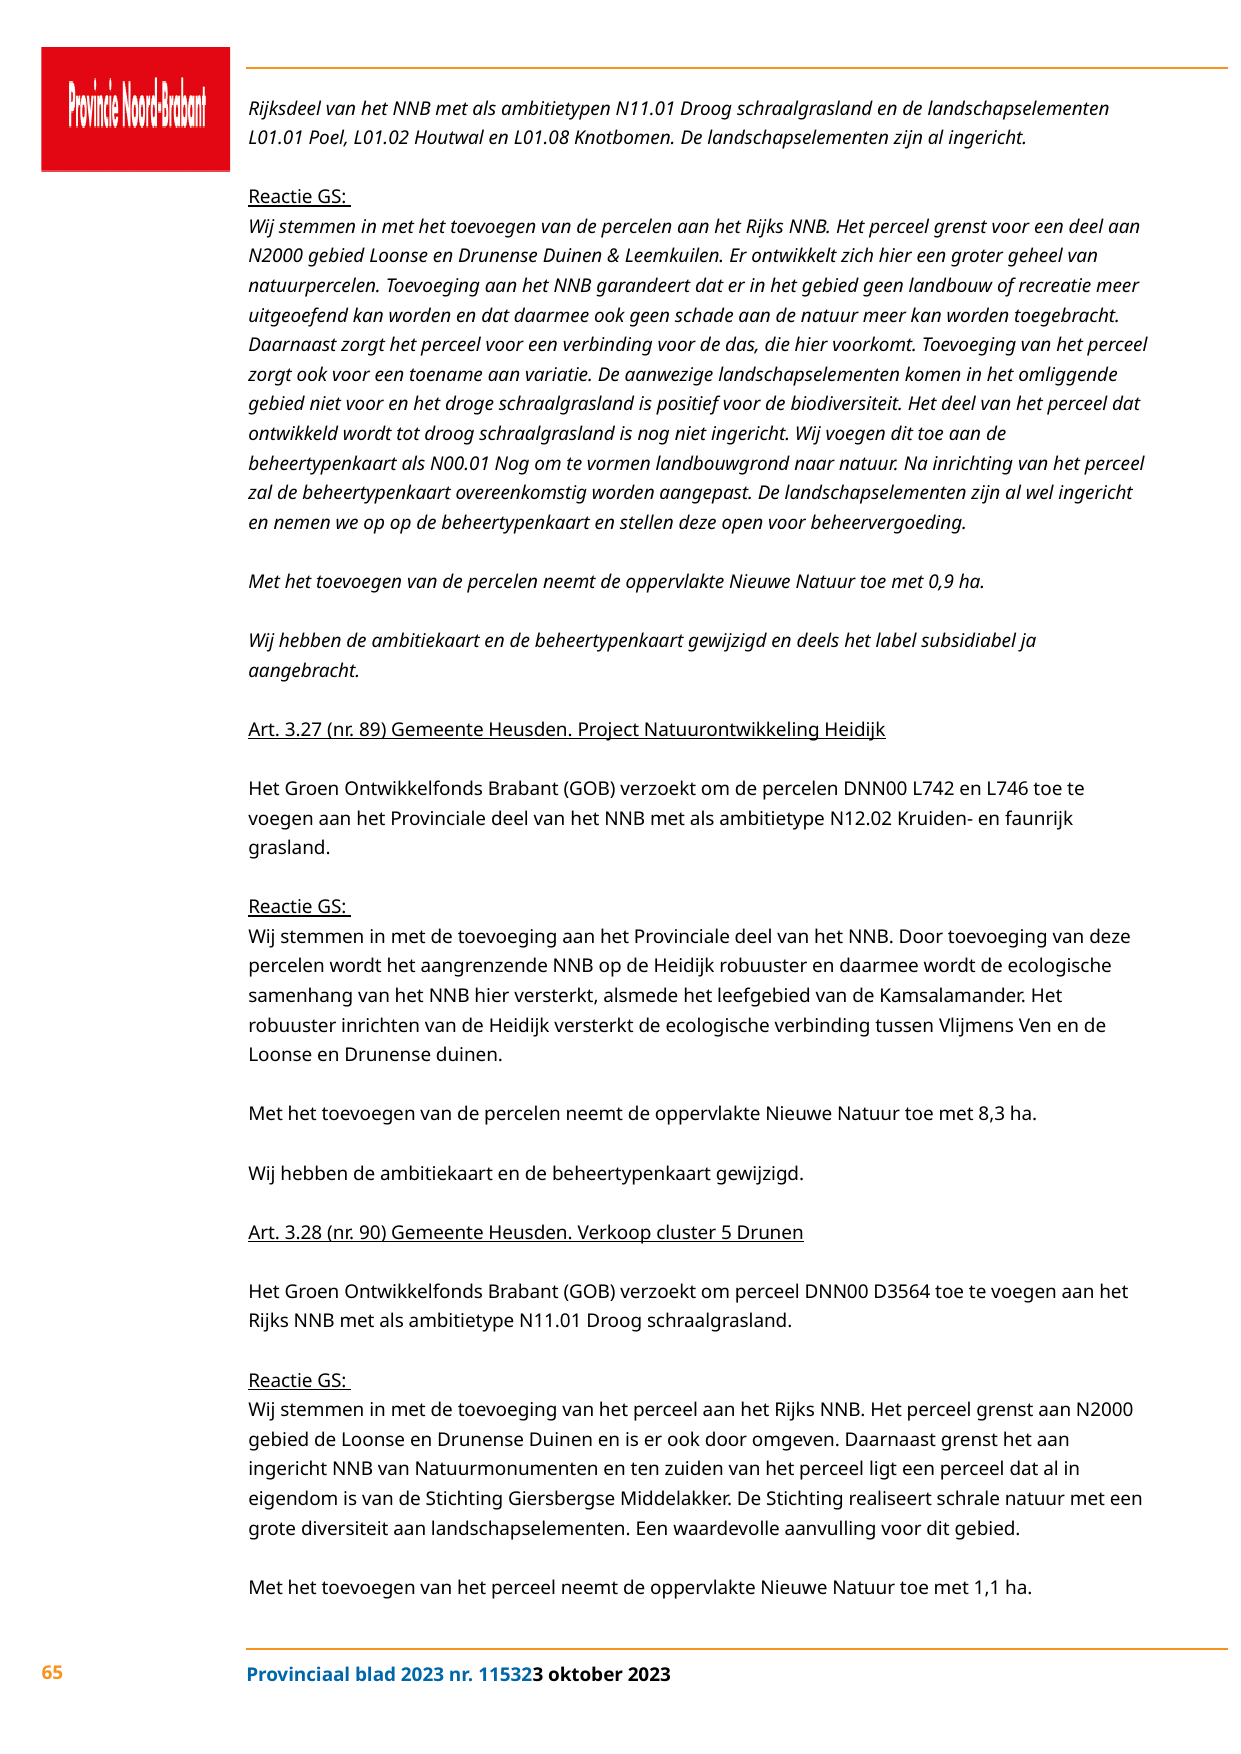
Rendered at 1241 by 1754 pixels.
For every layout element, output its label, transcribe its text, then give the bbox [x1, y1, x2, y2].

text Art. 3.27 (nr. 89) Gemeente Heusden. Project Natuurontwikkeling Heidijk [248, 716, 1152, 742]
text Het Groen Ontwikkelfonds Brabant (GOB) verzoekt om de percelen DNN00 L742 en L746 toe te voegen aan het Provinciale deel van het NNB met als ambitietype N12.02 Kruiden- en faunrijk grasland. [248, 775, 1152, 860]
picture [41, 47, 231, 172]
text Wij stemmen in met de toevoeging aan het Provinciale deel van het NNB. Door toevoeging van deze percelen wordt het aangrenzende NNB op de Heidijk robuuster en daarmee wordt de ecologische samenhang van het NNB hier versterkt, alsmede het leefgebied van de Kamsalamander. Het robuuster inrichten van de Heidijk versterkt de ecologische verbinding tussen Vlijmens Ven en de Loonse en Drunense duinen. [248, 923, 1152, 1067]
text Wij stemmen in met het toevoegen van de percelen aan het Rijks NNB. Het perceel grenst voor een deel aan N2000 gebied Loonse en Drunense Duinen & Leemkuilen. Er ontwikkelt zich hier een groter geheel van natuurpercelen. Toevoeging aan het NNB garandeert dat er in het gebied geen landbouw of recreatie meer uitgeoefend kan worden en dat daarmee ook geen schade aan de natuur meer kan worden toegebracht. Daarnaast zorgt het perceel voor een verbinding voor de das, die hier voorkomt. Toevoeging van het perceel zorgt ook voor een toename aan variatie. De aanwezige landschapselementen komen in het omliggende gebied niet voor en het droge schraalgrasland is positief voor de biodiversiteit. Het deel van het perceel dat ontwikkeld wordt tot droog schraalgrasland is nog niet ingericht. Wij voegen dit toe aan de beheertypenkaart als N00.01 Nog om te vormen landbouwgrond naar natuur. Na inrichting van het perceel zal de beheertypenkaart overeenkomstig worden aangepast. De landschapselementen zijn al wel ingericht en nemen we op op de beheertypenkaart en stellen deze open voor beheervergoeding. [248, 213, 1152, 535]
text Art. 3.28 (nr. 90) Gemeente Heusden. Verkoop cluster 5 Drunen [248, 1219, 1152, 1245]
text Het Groen Ontwikkelfonds Brabant (GOB) verzoekt om perceel DNN00 D3564 toe te voegen aan het Rijks NNB met als ambitietype N11.01 Droog schraalgrasland. [248, 1278, 1152, 1333]
text Wij hebben de ambitiekaart en de beheertypenkaart gewijzigd en deels het label subsidiabel ja aangebracht. [248, 627, 1152, 683]
text Reactie GS: [248, 893, 1152, 919]
text Met het toevoegen van het perceel neemt de oppervlakte Nieuwe Natuur toe met 1,1 ha. [248, 1574, 1152, 1600]
text Met het toevoegen van de percelen neemt de oppervlakte Nieuwe Natuur toe met 8,3 ha. [248, 1101, 1152, 1126]
text Rijksdeel van het NNB met als ambitietypen N11.01 Droog schraalgrasland en de landschapselementen L01.01 Poel, L01.02 Houtwal en L01.08 Knotbomen. De landschapselementen zijn al ingericht. [248, 95, 1152, 150]
text Reactie GS: [248, 183, 1152, 209]
text Met het toevoegen van de percelen neemt de oppervlakte Nieuwe Natuur toe met 0,9 ha. [248, 568, 1152, 594]
text Reactie GS: [248, 1367, 1152, 1393]
text Wij stemmen in met de toevoeging van het perceel aan het Rijks NNB. Het perceel grenst aan N2000 gebied de Loonse en Drunense Duinen en is er ook door omgeven. Daarnaast grenst het aan ingericht NNB van Natuurmonumenten en ten zuiden van het perceel ligt een perceel dat al in eigendom is van de Stichting Giersbergse Middelakker. De Stichting realiseert schrale natuur met een grote diversiteit aan landschapselementen. Een waardevolle aanvulling voor dit gebied. [248, 1396, 1152, 1541]
text Wij hebben de ambitiekaart en de beheertypenkaart gewijzigd. [248, 1160, 1152, 1186]
